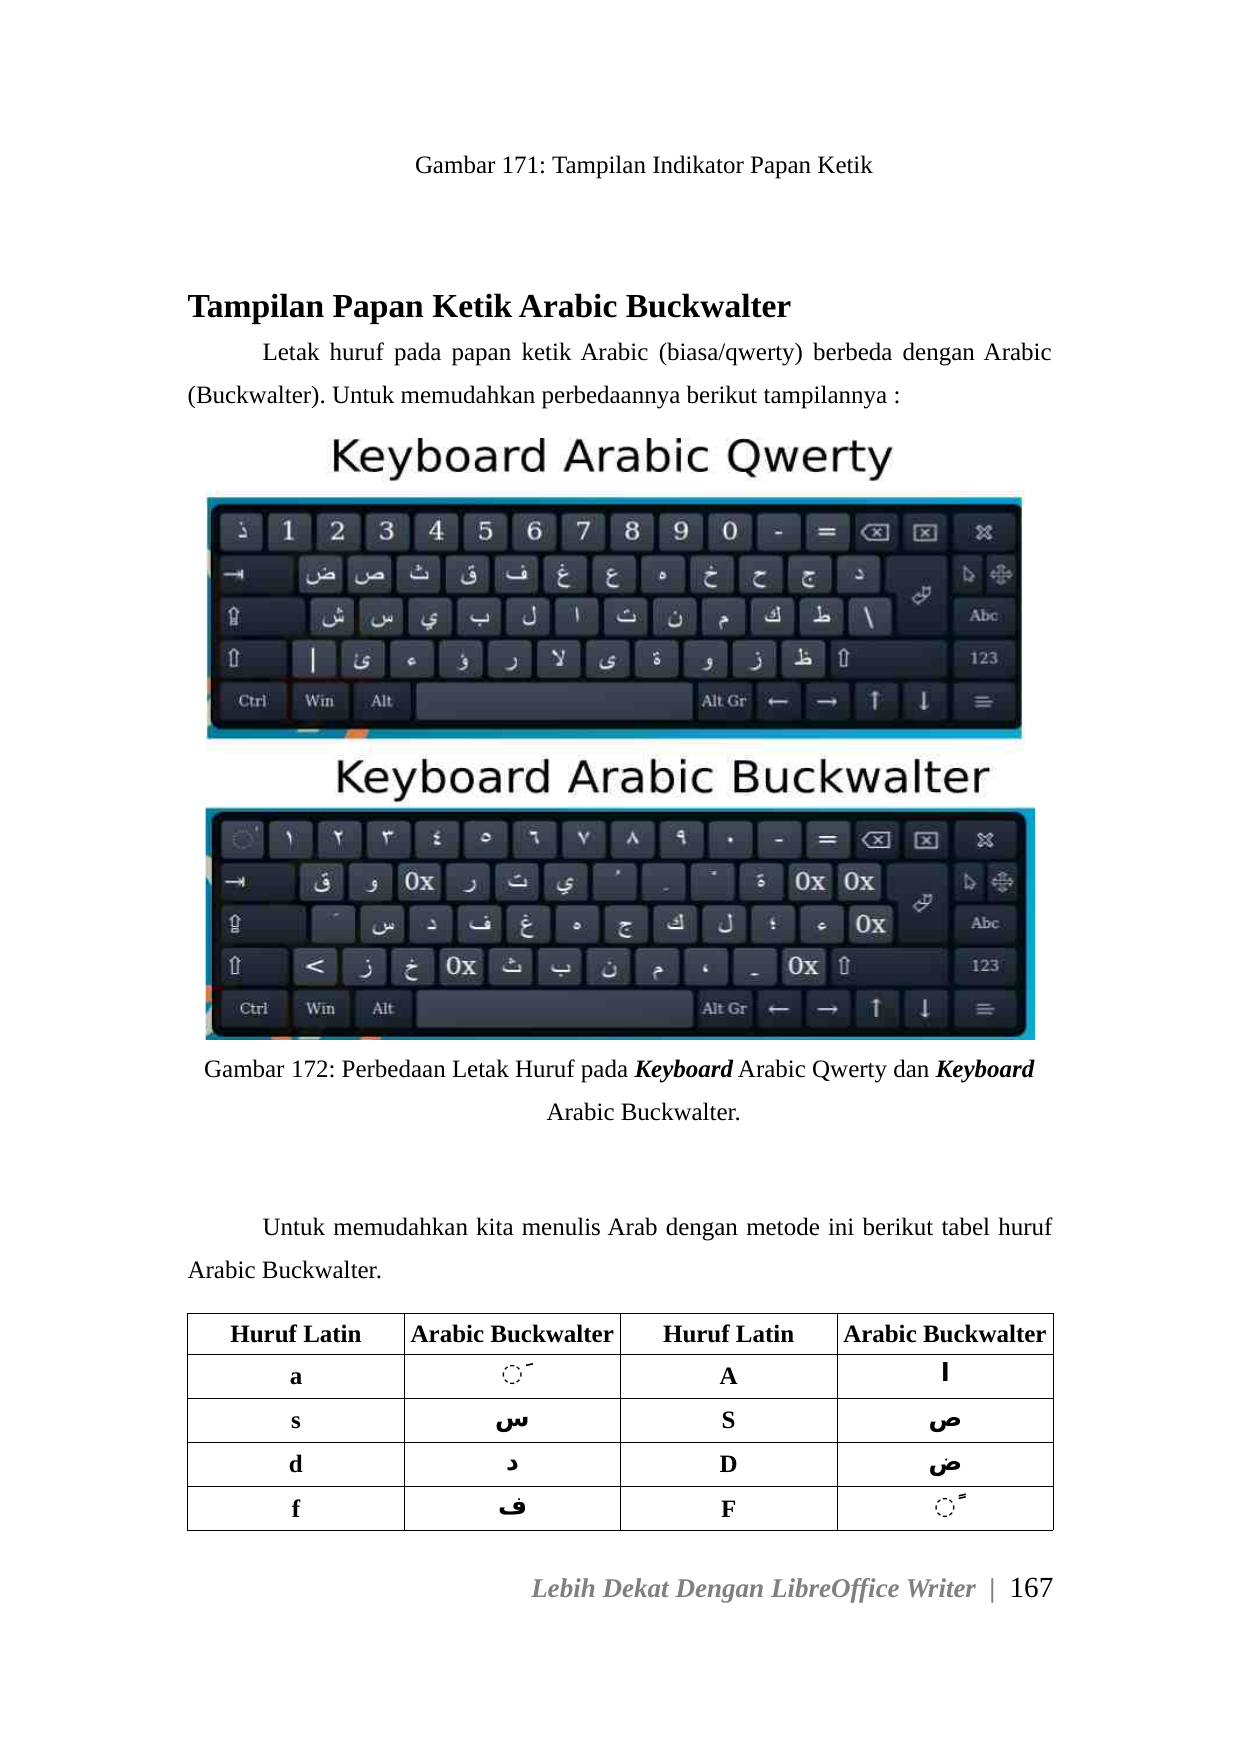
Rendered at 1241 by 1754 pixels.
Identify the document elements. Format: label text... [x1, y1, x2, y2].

table_cell ً [838, 1487, 1053, 1530]
table_cell ض [838, 1443, 1053, 1486]
picture [205, 438, 1035, 1040]
table_cell ص [838, 1399, 1053, 1442]
table_header Huruf Latin [621, 1314, 837, 1353]
subtitle Tampilan Papan Ketik Arabic Buckwalter [187, 286, 1053, 325]
table_cell d [188, 1443, 404, 1486]
table_cell s [188, 1399, 404, 1442]
table_cell ف [405, 1487, 620, 1530]
table_cell س [405, 1399, 620, 1442]
text Gambar 171: Tampilan Indikator Papan Ketik [234, 150, 1053, 179]
table_cell f [188, 1487, 404, 1530]
table_cell S [621, 1399, 837, 1442]
table_cell D [621, 1443, 837, 1486]
table_cell A [621, 1355, 837, 1398]
text Untuk memudahkan kita menulis Arab dengan metode ini berikut tabel huruf Arabic Buckwalter. [187, 1212, 1053, 1284]
table_cell F [621, 1487, 837, 1530]
table_cell د [405, 1443, 620, 1486]
table_header Arabic Buckwalter [405, 1314, 620, 1353]
text Gambar 172: Perbedaan Letak Huruf pada Keyboard Arabic Qwerty dan Keyboard Arabic Buckwalter. [187, 1051, 1053, 1126]
table_header Huruf Latin [188, 1314, 404, 1353]
table_cell ا [838, 1355, 1053, 1398]
text Letak huruf pada papan ketik Arabic (biasa/qwerty) berbeda dengan Arabic (Buckwalter). Untuk memudahkan perbedaannya berikut tampilannya : [187, 337, 1053, 409]
table_cell a [188, 1355, 404, 1398]
table_cell َ [405, 1355, 620, 1398]
table_header Arabic Buckwalter [838, 1314, 1053, 1353]
